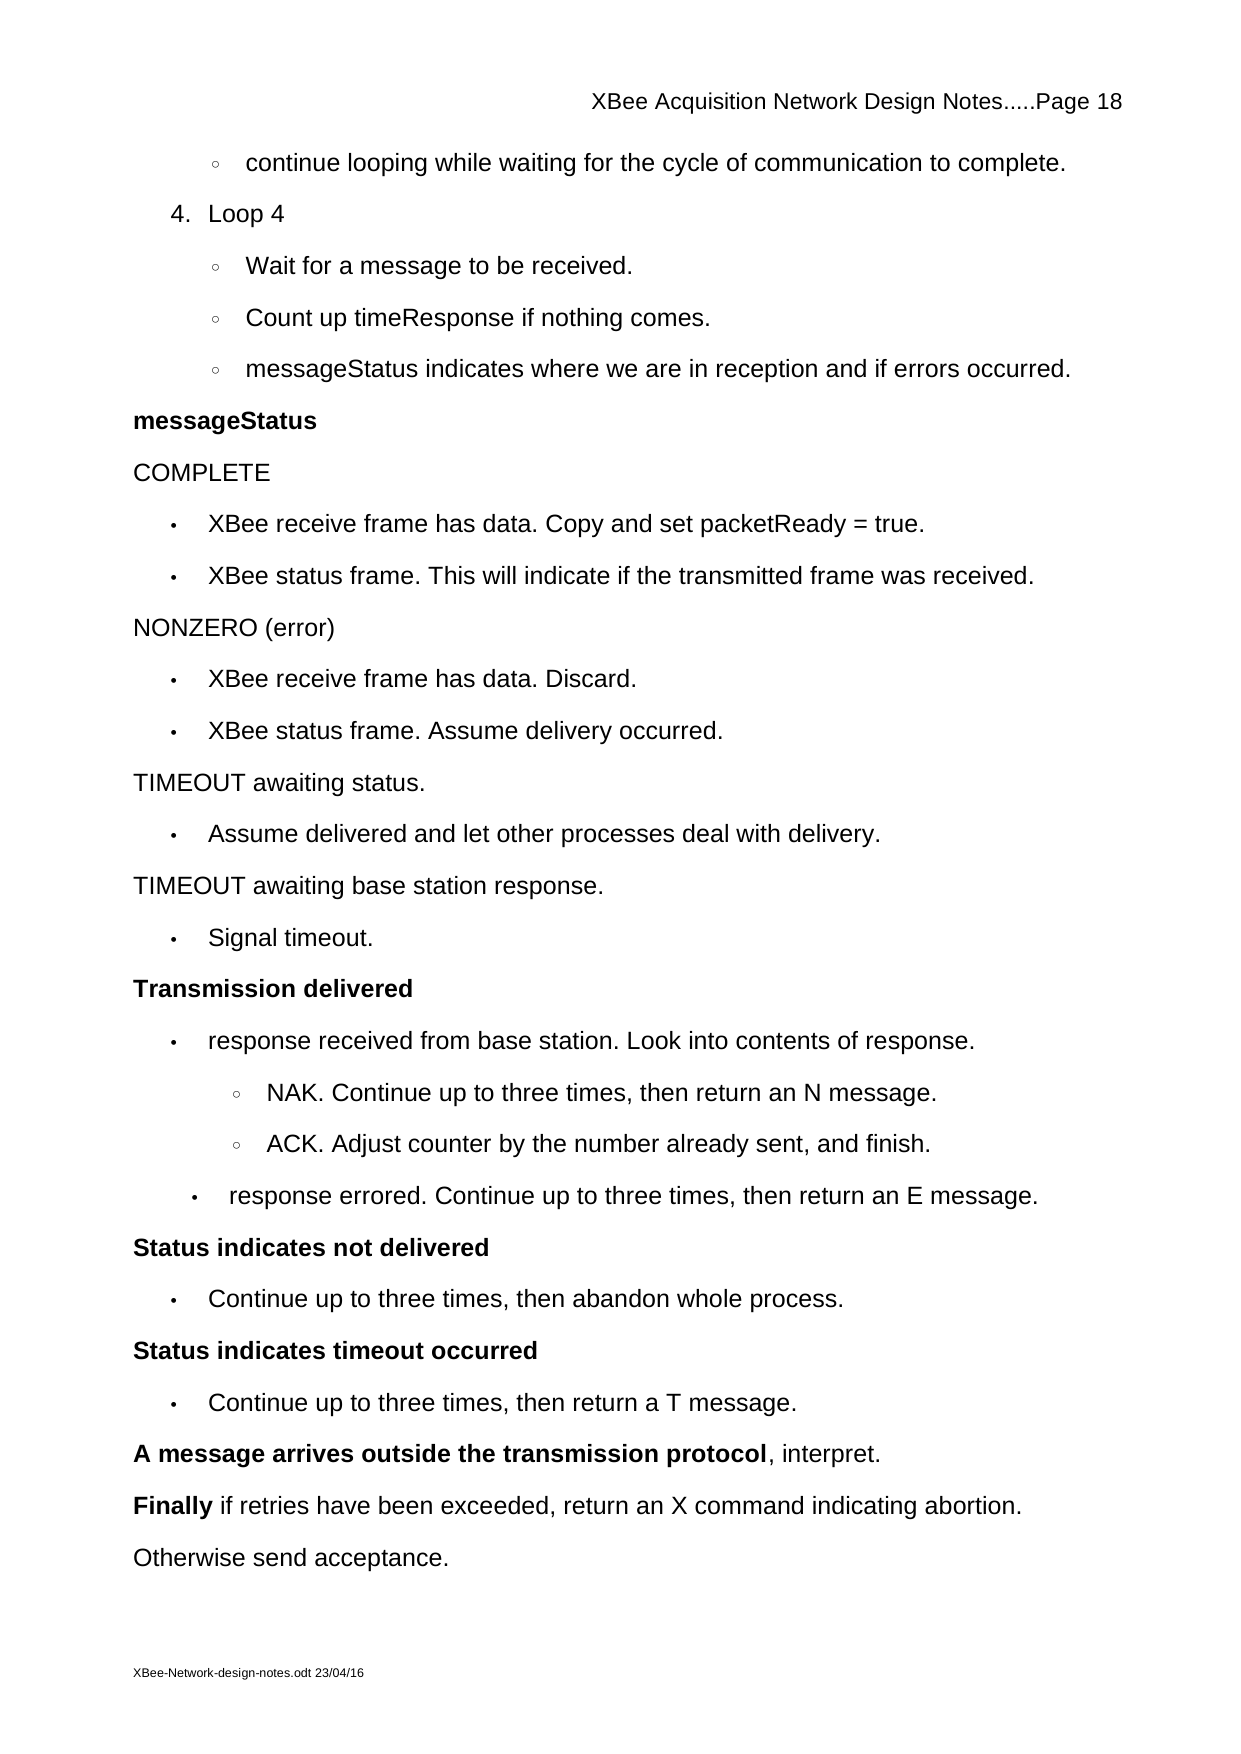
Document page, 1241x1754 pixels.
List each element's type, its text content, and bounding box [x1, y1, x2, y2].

text TIMEOUT awaiting status. [133, 769, 1123, 797]
list continue looping while waiting for the cycle of communication to complete. [208, 149, 1123, 177]
text Transmission delivered [133, 975, 1123, 1003]
text messageStatus [133, 407, 1123, 435]
list XBee receive frame has data. Discard. [170, 665, 1123, 693]
list ACK. Adjust counter by the number already sent, and finish. [229, 1130, 1123, 1158]
list XBee status frame. This will indicate if the transmitted frame was received. [170, 562, 1123, 590]
list response errored. Continue up to three times, then return an E message. [191, 1182, 1123, 1210]
text Status indicates timeout occurred [133, 1337, 1123, 1365]
list Loop 4 [170, 200, 1123, 228]
text Status indicates not delivered [133, 1234, 1123, 1262]
list Assume delivered and let other processes deal with delivery. [170, 820, 1123, 848]
list Wait for a message to be received. [208, 252, 1123, 280]
list Signal timeout. [170, 924, 1123, 952]
text Otherwise send acceptance. [133, 1544, 1123, 1572]
text NONZERO (error) [133, 614, 1123, 642]
list XBee status frame. Assume delivery occurred. [170, 717, 1123, 745]
list Count up timeResponse if nothing comes. [208, 304, 1123, 332]
text TIMEOUT awaiting base station response. [133, 872, 1123, 900]
list response received from base station. Look into contents of response. [170, 1027, 1123, 1055]
list Continue up to three times, then return a T message. [170, 1389, 1123, 1417]
text Finally if retries have been exceeded, return an X command indicating abortion. [133, 1492, 1123, 1520]
list XBee receive frame has data. Copy and set packetReady = true. [170, 510, 1123, 538]
list Continue up to three times, then abandon whole process. [170, 1285, 1123, 1313]
text A message arrives outside the transmission protocol, interpret. [133, 1440, 1123, 1468]
text COMPLETE [133, 459, 1123, 487]
list NAK. Continue up to three times, then return an N message. [229, 1079, 1123, 1107]
list messageStatus indicates where we are in reception and if errors occurred. [208, 355, 1123, 383]
